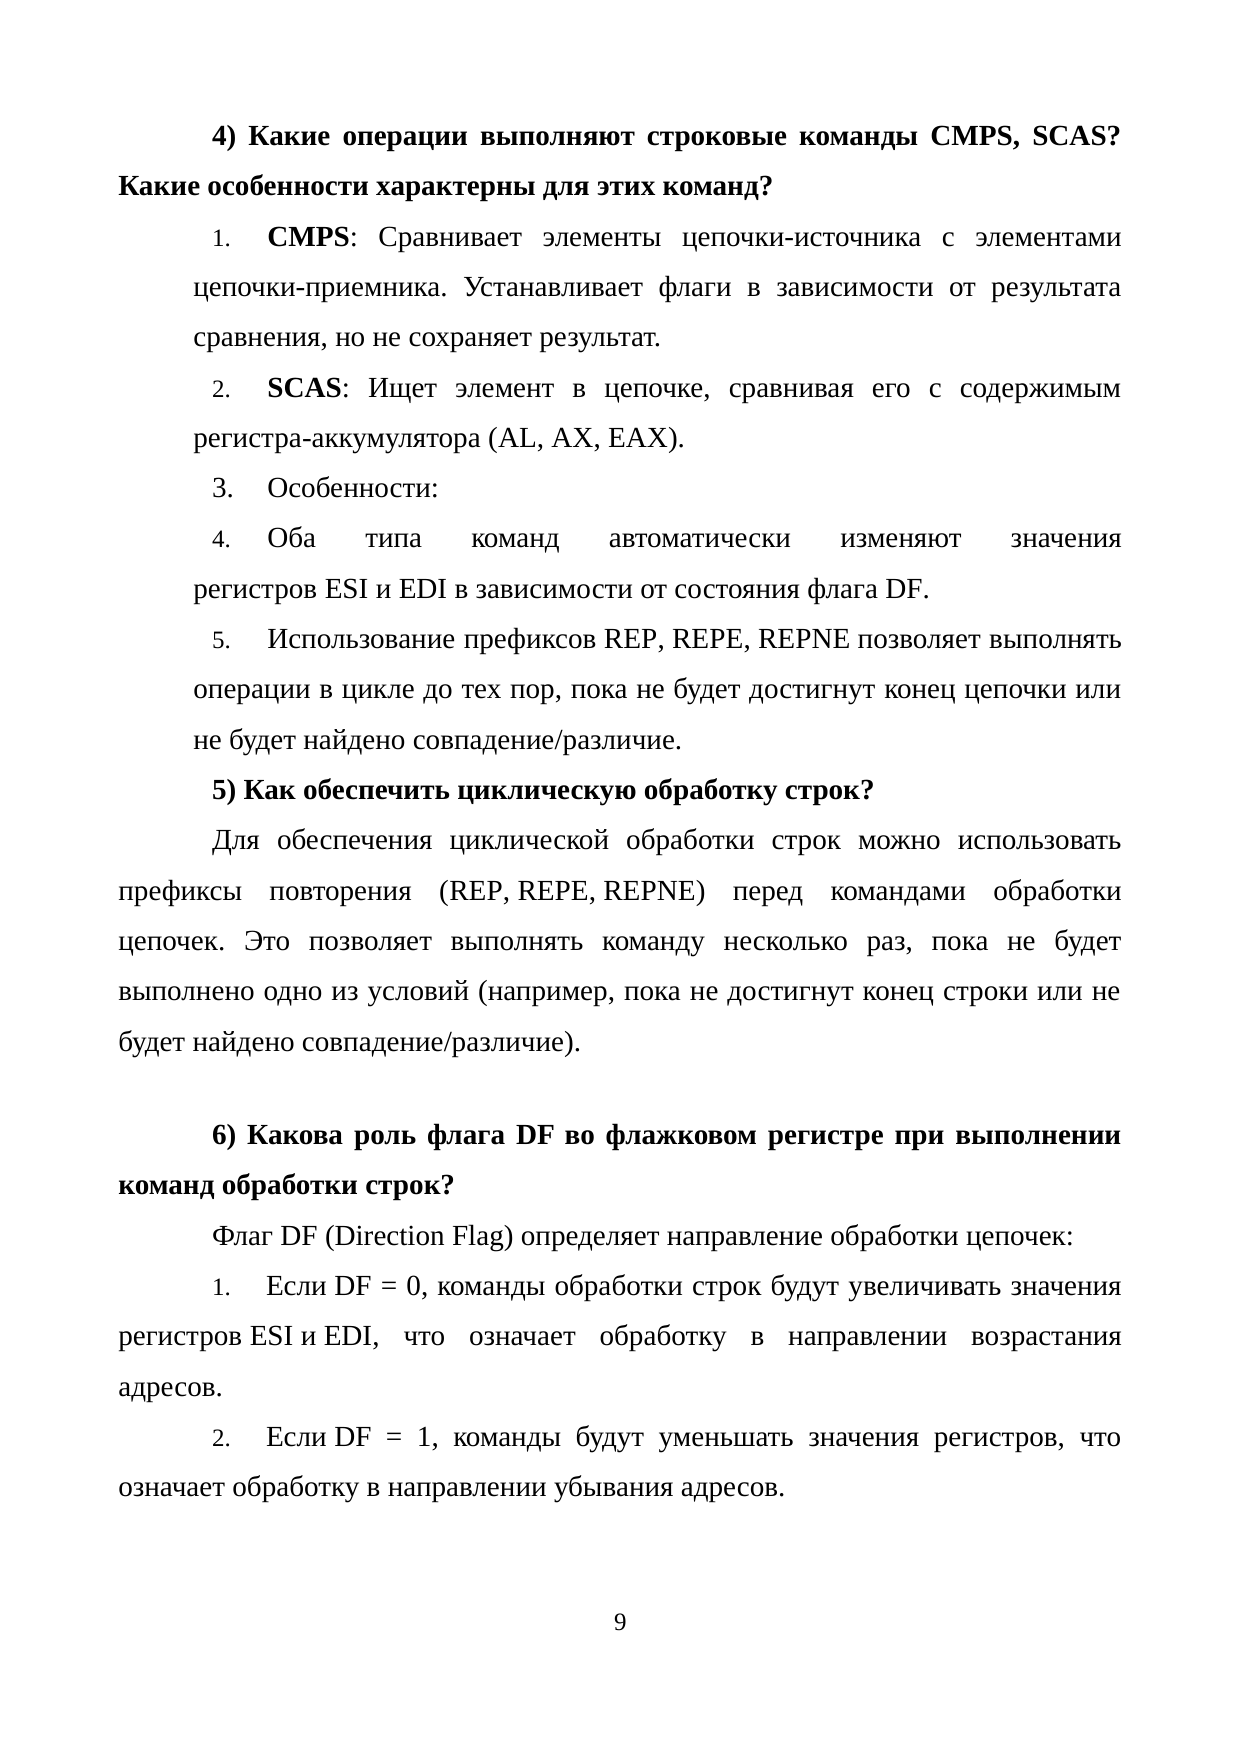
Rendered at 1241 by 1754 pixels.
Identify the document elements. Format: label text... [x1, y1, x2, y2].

list Особенности: [193, 470, 1122, 504]
list Оба типа команд автоматически изменяют значения регистров ESI и EDI в зависимости от состояния флага DF. [193, 521, 1122, 604]
text 6) Какова роль флага DF во флажковом регистре при выполнении команд обработки строк? [118, 1117, 1122, 1201]
list CMPS: Сравнивает элементы цепочки-источника с элементами цепочки-приемника. Устанавливает флаги в зависимости от результата сравнения, но не сохраняет результат. [193, 219, 1122, 353]
list SCAS: Ищет элемент в цепочке, сравнивая его с содержимым регистра-аккумулятора (AL, AX, EAX). [193, 370, 1122, 453]
list Если DF = 1, команды будут уменьшать значения регистров, что означает обработку в направлении убывания адресов. [118, 1419, 1122, 1503]
list Использование префиксов REP, REPE, REPNE позволяет выполнять операции в цикле до тех пор, пока не будет достигнут конец цепочки или не будет найдено совпадение/различие. [193, 621, 1122, 755]
text 5) Как обеспечить циклическую обработку строк? [193, 772, 1122, 806]
list Если DF = 0, команды обработки строк будут увеличивать значения регистров ESI и EDI, что означает обработку в направлении возрастания адресов. [118, 1268, 1122, 1402]
text Для обеспечения циклической обработки строк можно использовать префиксы повторения (REP, REPE, REPNE) перед командами обработки цепочек. Это позволяет выполнять команду несколько раз, пока не будет выполнено одно из условий (например, пока не достигнут конец строки или не будет найдено совпадение/различие). [118, 822, 1122, 1057]
text Флаг DF (Direction Flag) определяет направление обработки цепочек: [118, 1218, 1122, 1251]
text 4) Какие операции выполняют строковые команды CMPS, SCAS? Какие особенности характерны для этих команд? [118, 118, 1122, 202]
